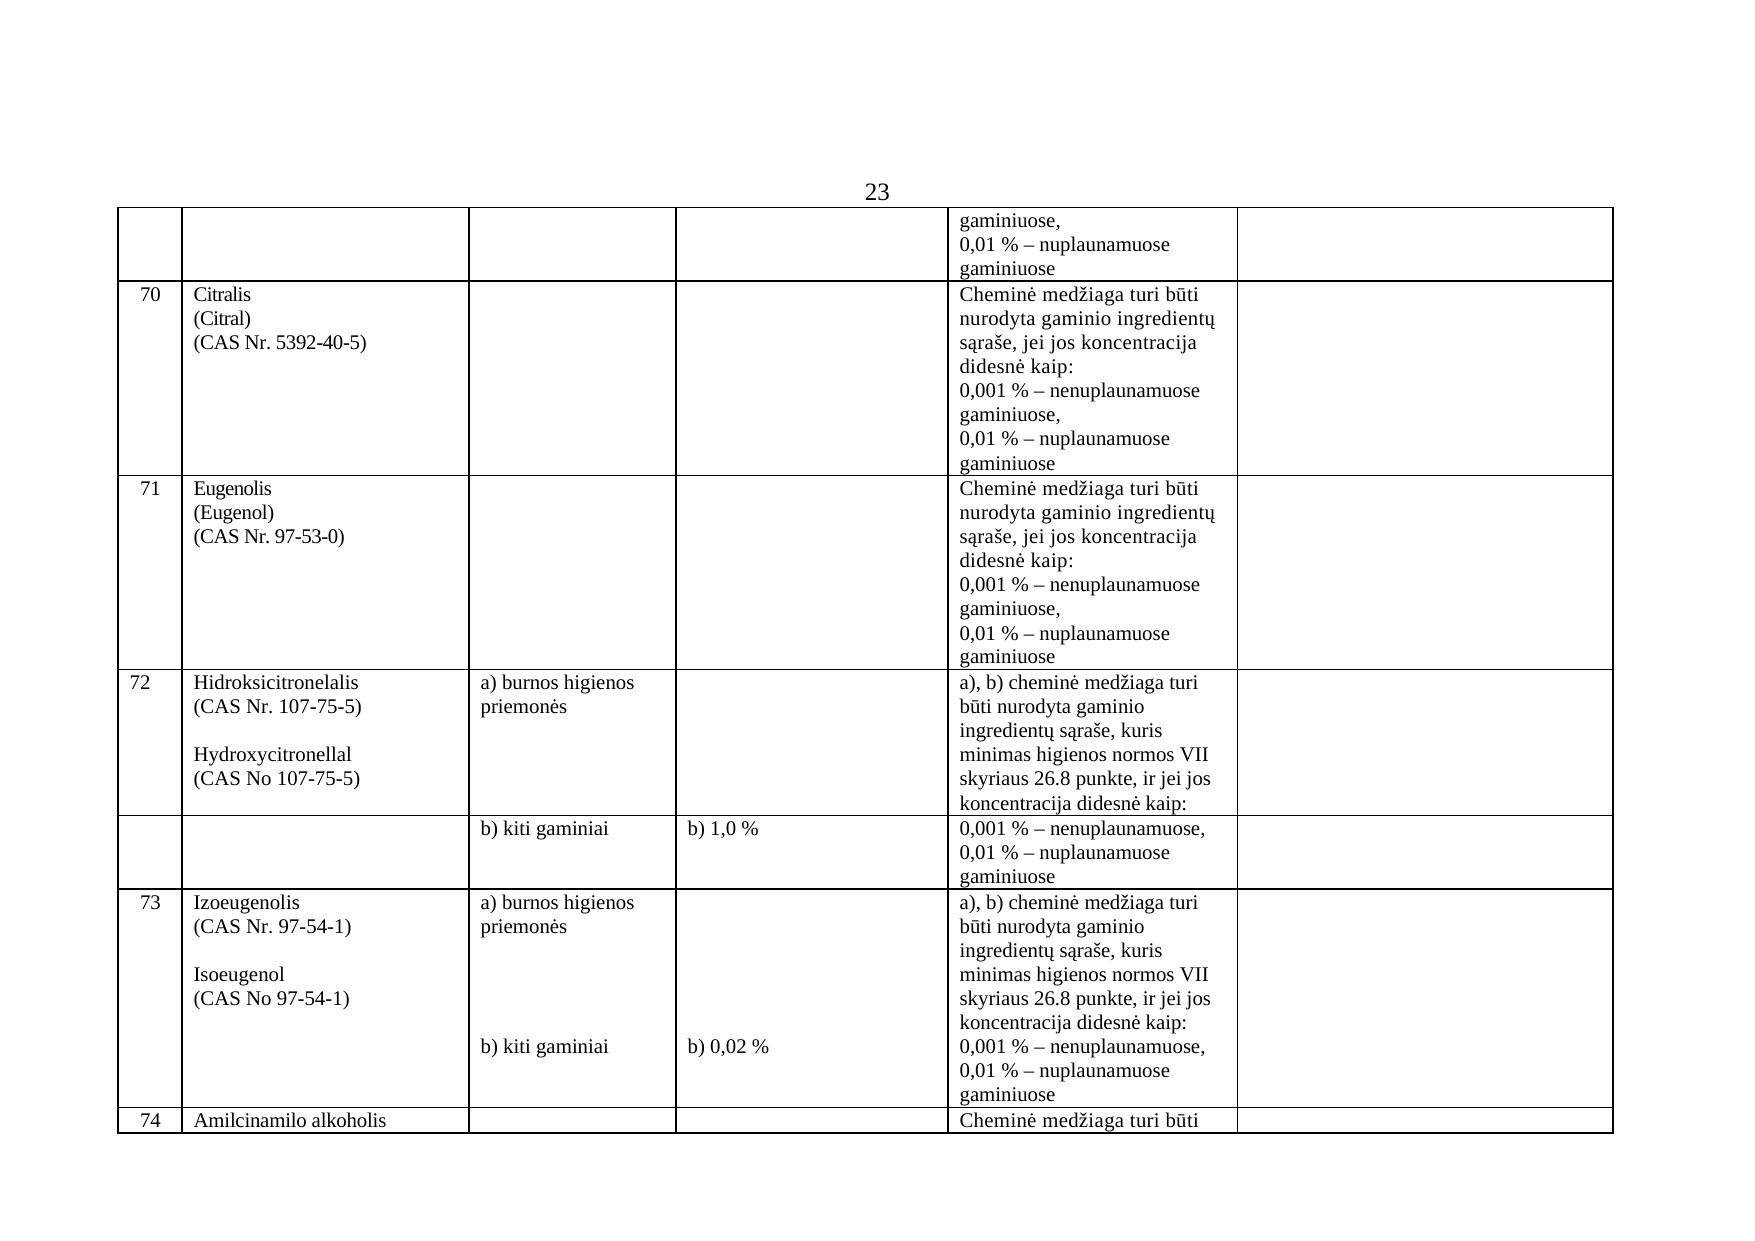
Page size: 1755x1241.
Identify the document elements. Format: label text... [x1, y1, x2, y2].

table_cell [119, 1034, 181, 1106]
table_cell gaminiuose, 0,01 % – nuplaunamuose gaminiuose [949, 208, 1237, 280]
table_cell [1614, 475, 1754, 668]
table_cell [677, 670, 947, 814]
table_cell Amilcinamilo alkoholis [183, 1108, 468, 1132]
table_cell b) kiti gaminiai [470, 1034, 675, 1106]
table_cell [1238, 1034, 1612, 1106]
table_cell 71 [119, 476, 181, 668]
table_cell [1238, 476, 1612, 668]
table_cell [677, 1108, 947, 1132]
table_cell a), b) cheminė medžiaga turi būti nurodyta gaminio ingredientų sąraše, kuris minimas higienos normos VII skyriaus 26.8 punkte, ir jei jos koncentracija didesnė kaip: [949, 890, 1237, 1034]
table_cell Cheminė medžiaga turi būti nurodyta gaminio ingredientų sąraše, jei jos koncentracija didesnė kaip: 0,001 % – nenuplaunamuose gaminiuose, 0,01 % – nuplaunamuose gaminiuose [949, 282, 1237, 474]
table_cell Cheminė medžiaga turi būti [949, 1108, 1237, 1132]
table_cell a) burnos higienos priemonės [470, 890, 675, 1034]
table_cell [1238, 208, 1612, 280]
table_cell [470, 282, 675, 474]
table_cell 70 [119, 282, 181, 474]
table_cell [119, 816, 181, 888]
table_cell [1614, 207, 1754, 280]
table_cell Hidroksicitronelalis (CAS Nr. 107-75-5) Hydroxycitronellal (CAS No 107-75-5) [183, 670, 468, 814]
table_cell [183, 816, 468, 888]
table_cell b) kiti gaminiai [470, 816, 675, 888]
table_cell b) 1,0 % [677, 816, 947, 888]
table_cell Izoeugenolis (CAS Nr. 97-54-1) Isoeugenol (CAS No 97-54-1) [183, 890, 468, 1034]
table_cell [183, 208, 468, 280]
table_cell [470, 208, 675, 280]
table_cell 72 [119, 670, 181, 814]
table_cell [677, 208, 947, 280]
table_cell [677, 890, 947, 1034]
table_cell [677, 476, 947, 668]
table_cell 0,001 % – nenuplaunamuose, 0,01 % – nuplaunamuose gaminiuose [949, 816, 1237, 888]
table_cell [677, 282, 947, 474]
table_cell [1238, 1108, 1612, 1132]
table_cell [1614, 815, 1754, 888]
table_cell 74 [119, 1108, 181, 1132]
table_cell a) burnos higienos priemonės [470, 670, 675, 814]
table_cell Citralis (Citral) (CAS Nr. 5392-40-5) [183, 282, 468, 474]
table_cell [1614, 1034, 1754, 1106]
table_cell [1238, 890, 1612, 1034]
table_cell [1614, 669, 1754, 814]
table_cell [470, 1108, 675, 1132]
table_cell [1614, 1106, 1754, 1132]
table_cell [183, 1034, 468, 1106]
table_cell [119, 208, 181, 280]
table_cell [1238, 282, 1612, 474]
table_cell b) 0,02 % [677, 1034, 947, 1106]
table_cell 0,001 % – nenuplaunamuose, 0,01 % – nuplaunamuose gaminiuose [949, 1034, 1237, 1106]
table_cell [470, 476, 675, 668]
table_cell [1614, 280, 1754, 474]
table_cell a), b) cheminė medžiaga turi būti nurodyta gaminio ingredientų sąraše, kuris minimas higienos normos VII skyriaus 26.8 punkte, ir jei jos koncentracija didesnė kaip: [949, 670, 1237, 814]
table_cell Cheminė medžiaga turi būti nurodyta gaminio ingredientų sąraše, jei jos koncentracija didesnė kaip: 0,001 % – nenuplaunamuose gaminiuose, 0,01 % – nuplaunamuose gaminiuose [949, 476, 1237, 668]
table_cell [1238, 670, 1612, 814]
table_cell Eugenolis (Eugenol) (CAS Nr. 97-53-0) [183, 476, 468, 668]
table_cell [1614, 888, 1754, 1034]
table_cell [1238, 816, 1612, 888]
table_cell 73 [119, 890, 181, 1034]
